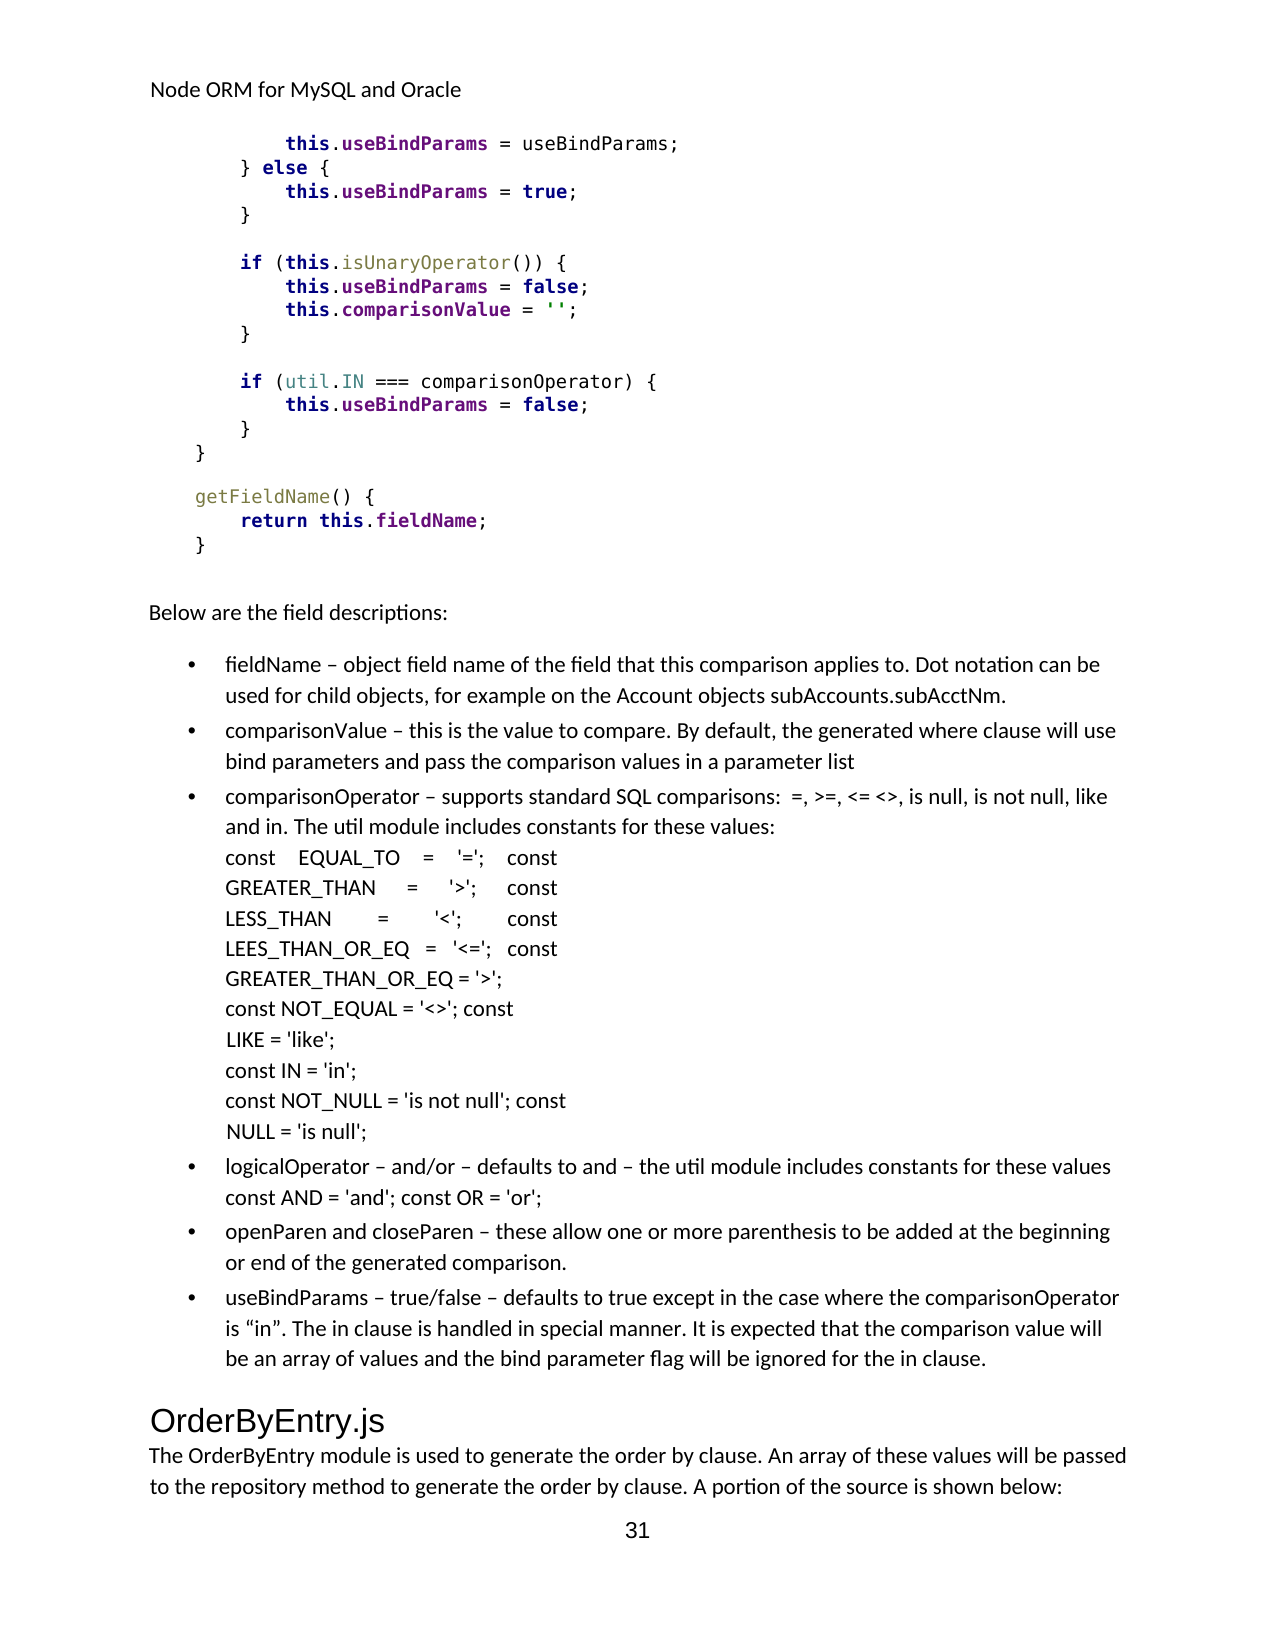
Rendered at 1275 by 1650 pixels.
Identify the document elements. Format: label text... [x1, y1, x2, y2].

text const NOT_NULL = 'is not null'; const NULL = 'is null'; [225, 1087, 567, 1145]
text const IN = 'in'; [225, 1056, 1132, 1084]
text Below are the field descriptions: [148, 598, 1132, 627]
subtitle OrderByEntry.js [150, 1401, 1143, 1439]
text const NOT_EQUAL = '<>'; const LIKE = 'like'; [225, 994, 514, 1053]
text The OrderByEntry module is used to generate the order by clause. An array of these values will be passed to the repository method to generate the order by clause. A portion of the source is shown below: [148, 1441, 1132, 1500]
text this.useBindParams = useBindParams; } else { this.useBindParams = true; } if (this.isUnaryOperator()) { this.useBindParams = false; this.comparisonValue = ''; } if (util.IN === comparisonOperator) { this.useBindParams = false; } } getFieldName() { return this.fieldName; } [148, 133, 1132, 556]
list comparisonOperator – supports standard SQL comparisons: =, >=, <= <>, is null, is not null, like and in. The util module includes constants for these values: [188, 782, 1132, 840]
list useBindParams – true/false – defaults to true except in the case where the comparisonOperator is “in”. The in clause is handled in special manner. It is expected that the comparison value will be an array of values and the bind parameter flag will be ignored for the in clause. [188, 1283, 1132, 1372]
list comparisonValue – this is the value to compare. By default, the generated where clause will use bind parameters and pass the comparison values in a parameter list [188, 716, 1132, 775]
text const EQUAL_TO = '='; const GREATER_THAN = '>'; const LESS_THAN = '<'; const LEES_THAN_OR_EQ = '<='; const GREATER_THAN_OR_EQ = '>'; [225, 843, 558, 992]
list fieldName – object field name of the field that this comparison applies to. Dot notation can be used for child objects, for example on the Account objects subAccounts.subAcctNm. [188, 651, 1132, 709]
list logicalOperator – and/or – defaults to and – the util module includes constants for these values const AND = 'and'; const OR = 'or'; [188, 1152, 1132, 1211]
list openParen and closeParen – these allow one or more parenthesis to be added at the beginning or end of the generated comparison. [188, 1217, 1132, 1276]
